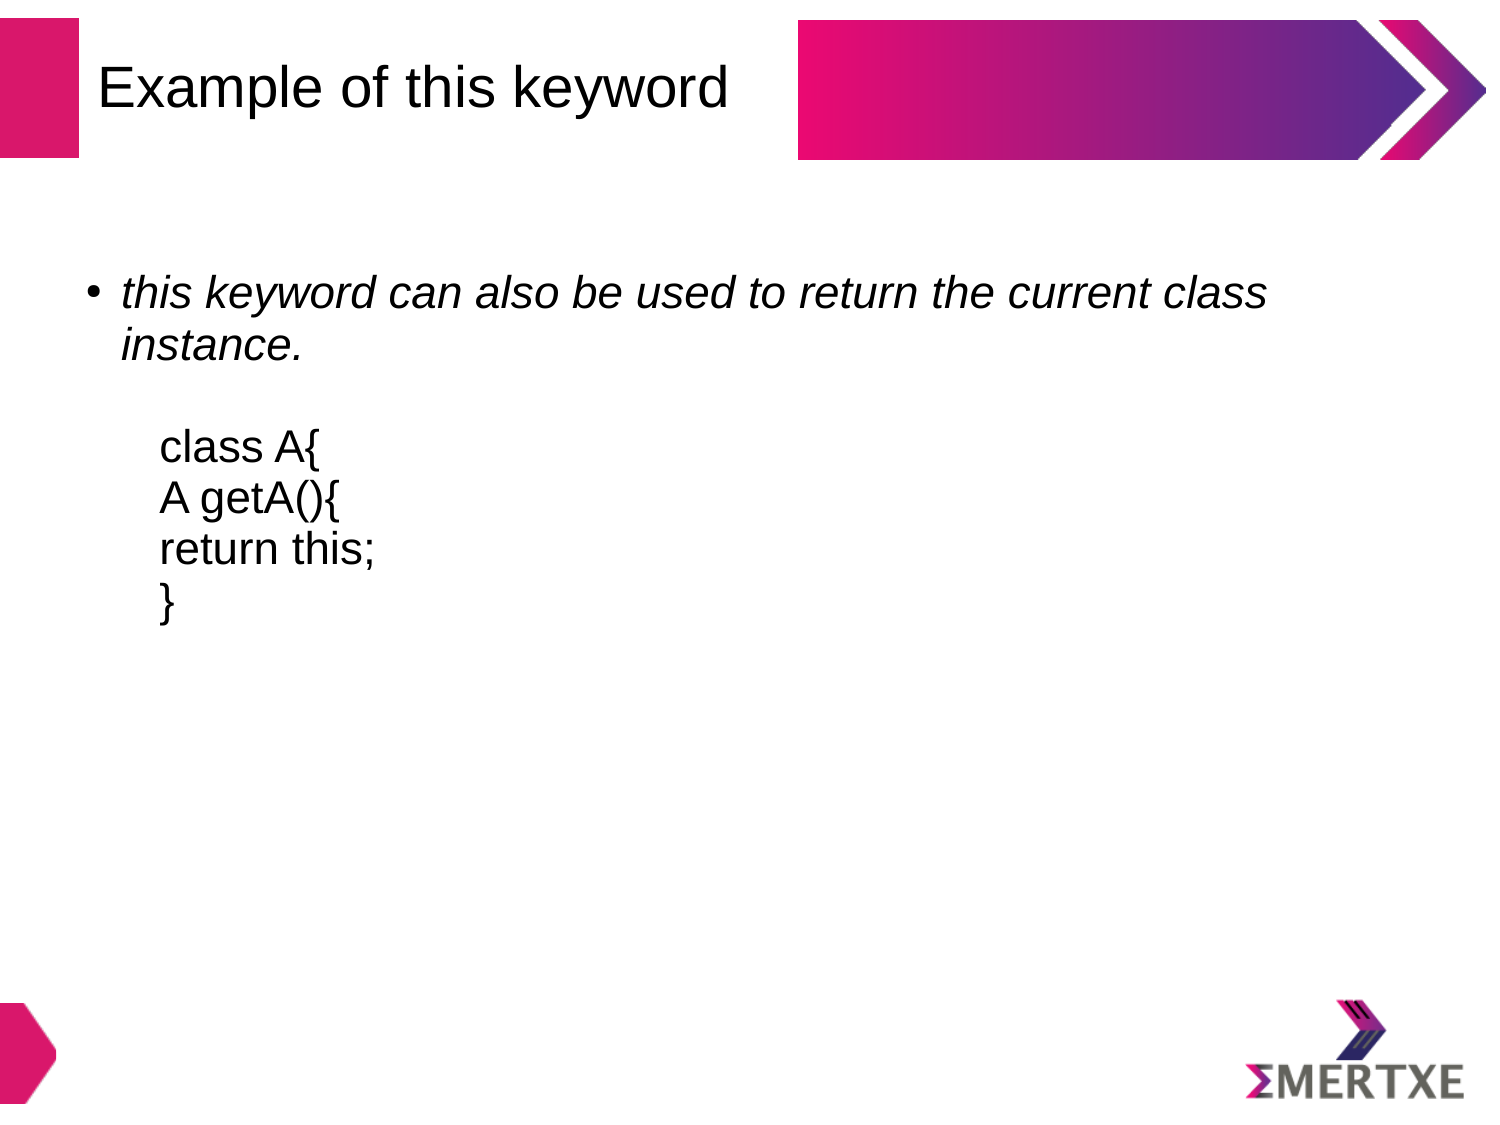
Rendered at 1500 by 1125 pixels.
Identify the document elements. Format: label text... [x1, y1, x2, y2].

text_box Example of this keyword [82, 47, 768, 128]
text_box this keyword can also be used to return the current class instance. class A{ A getA(){ return this; } [70, 259, 1453, 634]
picture [798, 20, 1486, 160]
picture [1245, 996, 1465, 1099]
